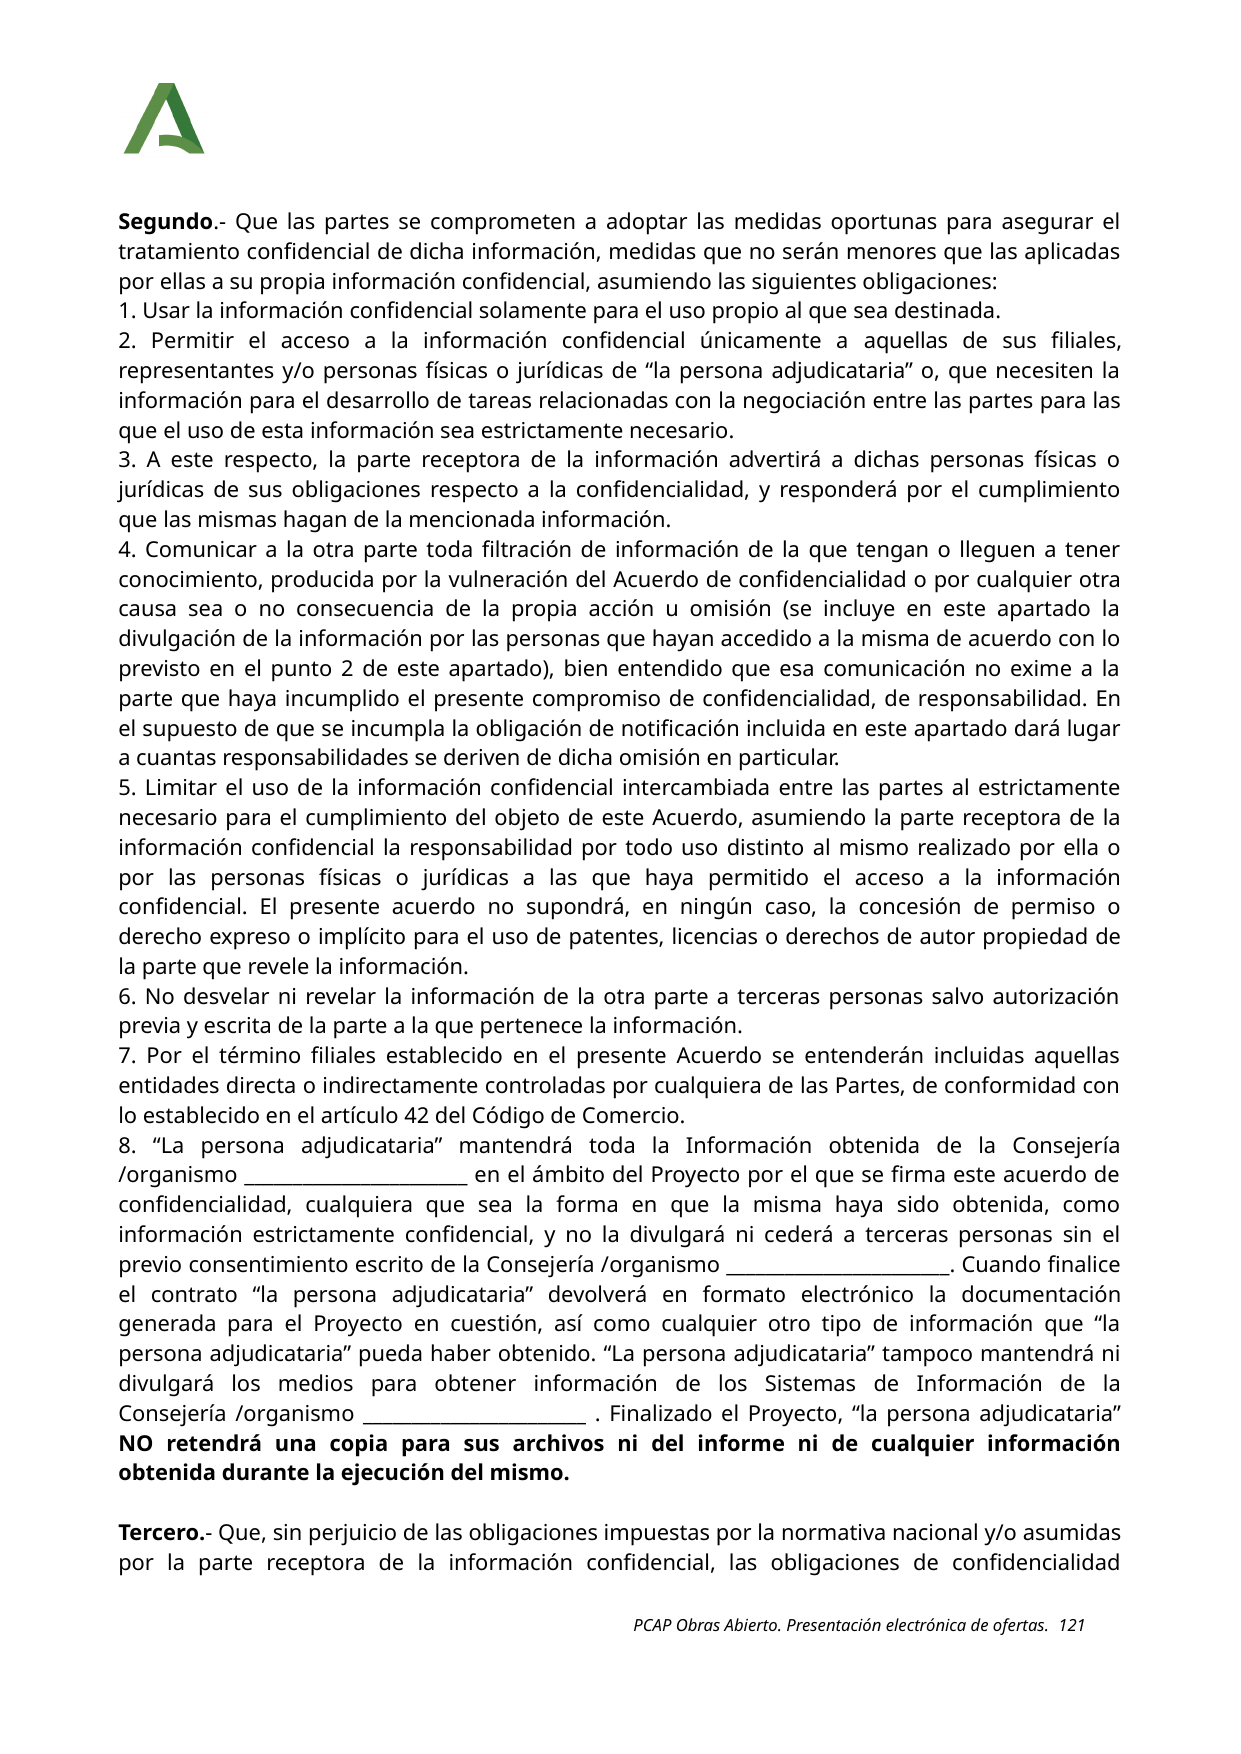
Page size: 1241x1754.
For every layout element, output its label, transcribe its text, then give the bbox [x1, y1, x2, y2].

text 4. Comunicar a la otra parte toda filtración de información de la que tengan o lleguen a tener conocimiento, producida por la vulneración del Acuerdo de confidencialidad o por cualquier otra causa sea o no consecuencia de la propia acción u omisión (se incluye en este apartado la divulgación de la información por las personas que hayan accedido a la misma de acuerdo con lo previsto en el punto 2 de este apartado), bien entendido que esa comunicación no exime a la parte que haya incumplido el presente compromiso de confidencialidad, de responsabilidad. En el supuesto de que se incumpla la obligación de notificación incluida en este apartado dará lugar a cuantas responsabilidades se deriven de dicha omisión en particular. [118, 534, 1122, 772]
text 5. Limitar el uso de la información confidencial intercambiada entre las partes al estrictamente necesario para el cumplimiento del objeto de este Acuerdo, asumiendo la parte receptora de la información confidencial la responsabilidad por todo uso distinto al mismo realizado por ella o por las personas físicas o jurídicas a las que haya permitido el acceso a la información confidencial. El presente acuerdo no supondrá, en ningún caso, la concesión de permiso o derecho expreso o implícito para el uso de patentes, licencias o derechos de autor propiedad de la parte que revele la información. [118, 772, 1122, 981]
text Tercero.- Que, sin perjuicio de las obligaciones impuestas por la normativa nacional y/o asumidas por la parte receptora de la información confidencial, las obligaciones de confidencialidad [118, 1517, 1122, 1577]
text Segundo.- Que las partes se comprometen a adoptar las medidas oportunas para asegurar el tratamiento confidencial de dicha información, medidas que no serán menores que las aplicadas por ellas a su propia información confidencial, asumiendo las siguientes obligaciones: [118, 206, 1122, 296]
text 1. Usar la información confidencial solamente para el uso propio al que sea destinada. [118, 296, 1122, 325]
picture [119, 78, 209, 158]
text 8. “La persona adjudicataria” mantendrá toda la Información obtenida de la Consejería /organismo _______________________ en el ámbito del Proyecto por el que se firma este acuerdo de confidencialidad, cualquiera que sea la forma en que la misma haya sido obtenida, como información estrictamente confidencial, y no la divulgará ni cederá a terceras personas sin el previo consentimiento escrito de la Consejería /organismo _______________________. Cuando finalice el contrato “la persona adjudicataria” devolverá en formato electrónico la documentación generada para el Proyecto en cuestión, así como cualquier otro tipo de información que “la persona adjudicataria” pueda haber obtenido. “La persona adjudicataria” tampoco mantendrá ni divulgará los medios para obtener información de los Sistemas de Información de la Consejería /organismo _______________________ . Finalizado el Proyecto, “la persona adjudicataria” NO retendrá una copia para sus archivos ni del informe ni de cualquier información obtenida durante la ejecución del mismo. [118, 1130, 1122, 1487]
text 6. No desvelar ni revelar la información de la otra parte a terceras personas salvo autorización previa y escrita de la parte a la que pertenece la información. [118, 981, 1122, 1040]
text 3. A este respecto, la parte receptora de la información advertirá a dichas personas físicas o jurídicas de sus obligaciones respecto a la confidencialidad, y responderá por el cumplimiento que las mismas hagan de la mencionada información. [118, 444, 1122, 534]
text 2. Permitir el acceso a la información confidencial únicamente a aquellas de sus filiales, representantes y/o personas físicas o jurídicas de “la persona adjudicataria” o, que necesiten la información para el desarrollo de tareas relacionadas con la negociación entre las partes para las que el uso de esta información sea estrictamente necesario. [118, 325, 1122, 444]
text 7. Por el término filiales establecido en el presente Acuerdo se entenderán incluidas aquellas entidades directa o indirectamente controladas por cualquiera de las Partes, de conformidad con lo establecido en el artículo 42 del Código de Comercio. [118, 1040, 1122, 1130]
